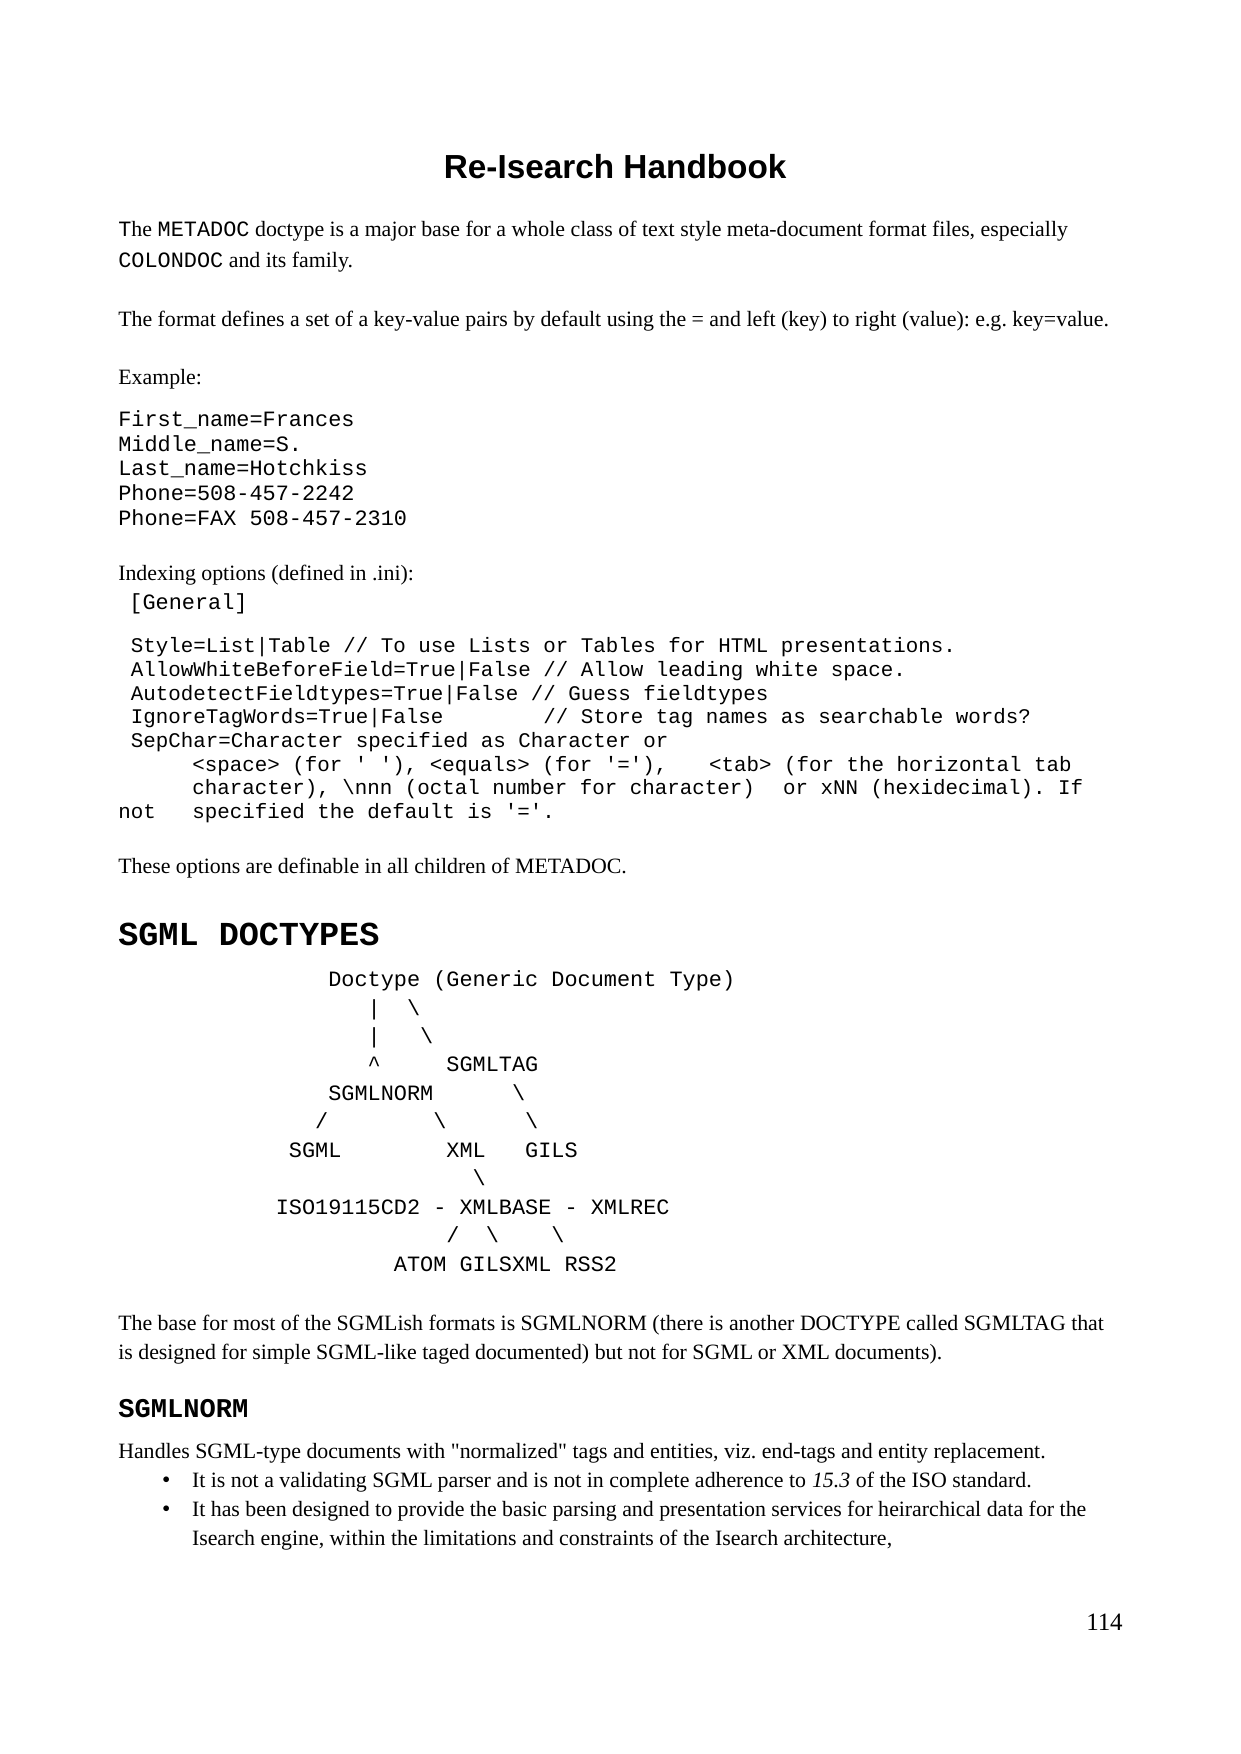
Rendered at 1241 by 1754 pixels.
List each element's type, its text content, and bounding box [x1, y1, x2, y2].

text ATOM GILSXML RSS2 [118, 1253, 1122, 1277]
text The METADOC doctype is a major base for a whole class of text style meta-document format files, especially COLONDOC and its family. [118, 216, 1122, 274]
list It is not a validating SGML parser and is not in complete adherence to 15.3 of the ISO standard. [162, 1467, 1122, 1492]
text [General] [118, 589, 1122, 616]
subtitle SGMLNORM [118, 1395, 1122, 1426]
text Doctype (Generic Document Type) [118, 968, 1122, 993]
text AutodetectFieldtypes=True|False // Guess fieldtypes [118, 683, 1122, 706]
text SGML XML GILS [118, 1139, 1122, 1164]
text Last_name=Hotchkiss [118, 457, 1122, 482]
text Middle_name=S. [118, 433, 1122, 457]
text | \ [118, 997, 1122, 1022]
text IgnoreTagWords=True|False // Store tag names as searchable words? [118, 706, 1122, 730]
text SGMLNORM \ [118, 1082, 1122, 1107]
text These options are definable in all children of METADOC. [118, 853, 1122, 878]
text Handles SGML-type documents with "normalized" tags and entities, viz. end-tags and entity replacement. [118, 1438, 1122, 1463]
text / \ \ [118, 1224, 1122, 1249]
text AllowWhiteBeforeField=True|False // Allow leading white space. [118, 659, 1122, 683]
text ^ SGMLTAG [118, 1054, 1122, 1078]
text The base for most of the SGMLish formats is SGMLNORM (there is another DOCTYPE called SGMLTAG that is designed for simple SGML-like taged documented) but not for SGML or XML documents). [118, 1310, 1122, 1364]
text / \ \ [118, 1111, 1122, 1135]
subtitle SGML DOCTYPES [118, 918, 1122, 956]
text | \ [118, 1025, 1122, 1050]
text Indexing options (defined in .ini): [118, 560, 1122, 586]
text Example: [118, 364, 1122, 389]
text <space> (for ' '), <equals> (for '='), <tab> (for the horizontal tab character), \nnn (octal number for character) or xNN (hexidecimal). If not specified the default is '='. [118, 753, 1122, 824]
text Style=List|Table // To use Lists or Tables for HTML presentations. [118, 635, 1122, 659]
text \ [118, 1167, 1122, 1192]
text ISO19115CD2 - XMLBASE - XMLREC [118, 1196, 1122, 1221]
text Phone=FAX 508-457-2310 [118, 507, 1122, 532]
text The format defines a set of a key-value pairs by default using the = and left (key) to right (value): e.g. key=value. [118, 306, 1122, 332]
text First_name=Frances [118, 408, 1122, 433]
text Phone=508-457-2242 [118, 482, 1122, 507]
text SepChar=Character specified as Character or [118, 730, 1122, 753]
list It has been designed to provide the basic parsing and presentation services for heirarchical data for the Isearch engine, within the limitations and constraints of the Isearch architecture, [162, 1496, 1122, 1550]
